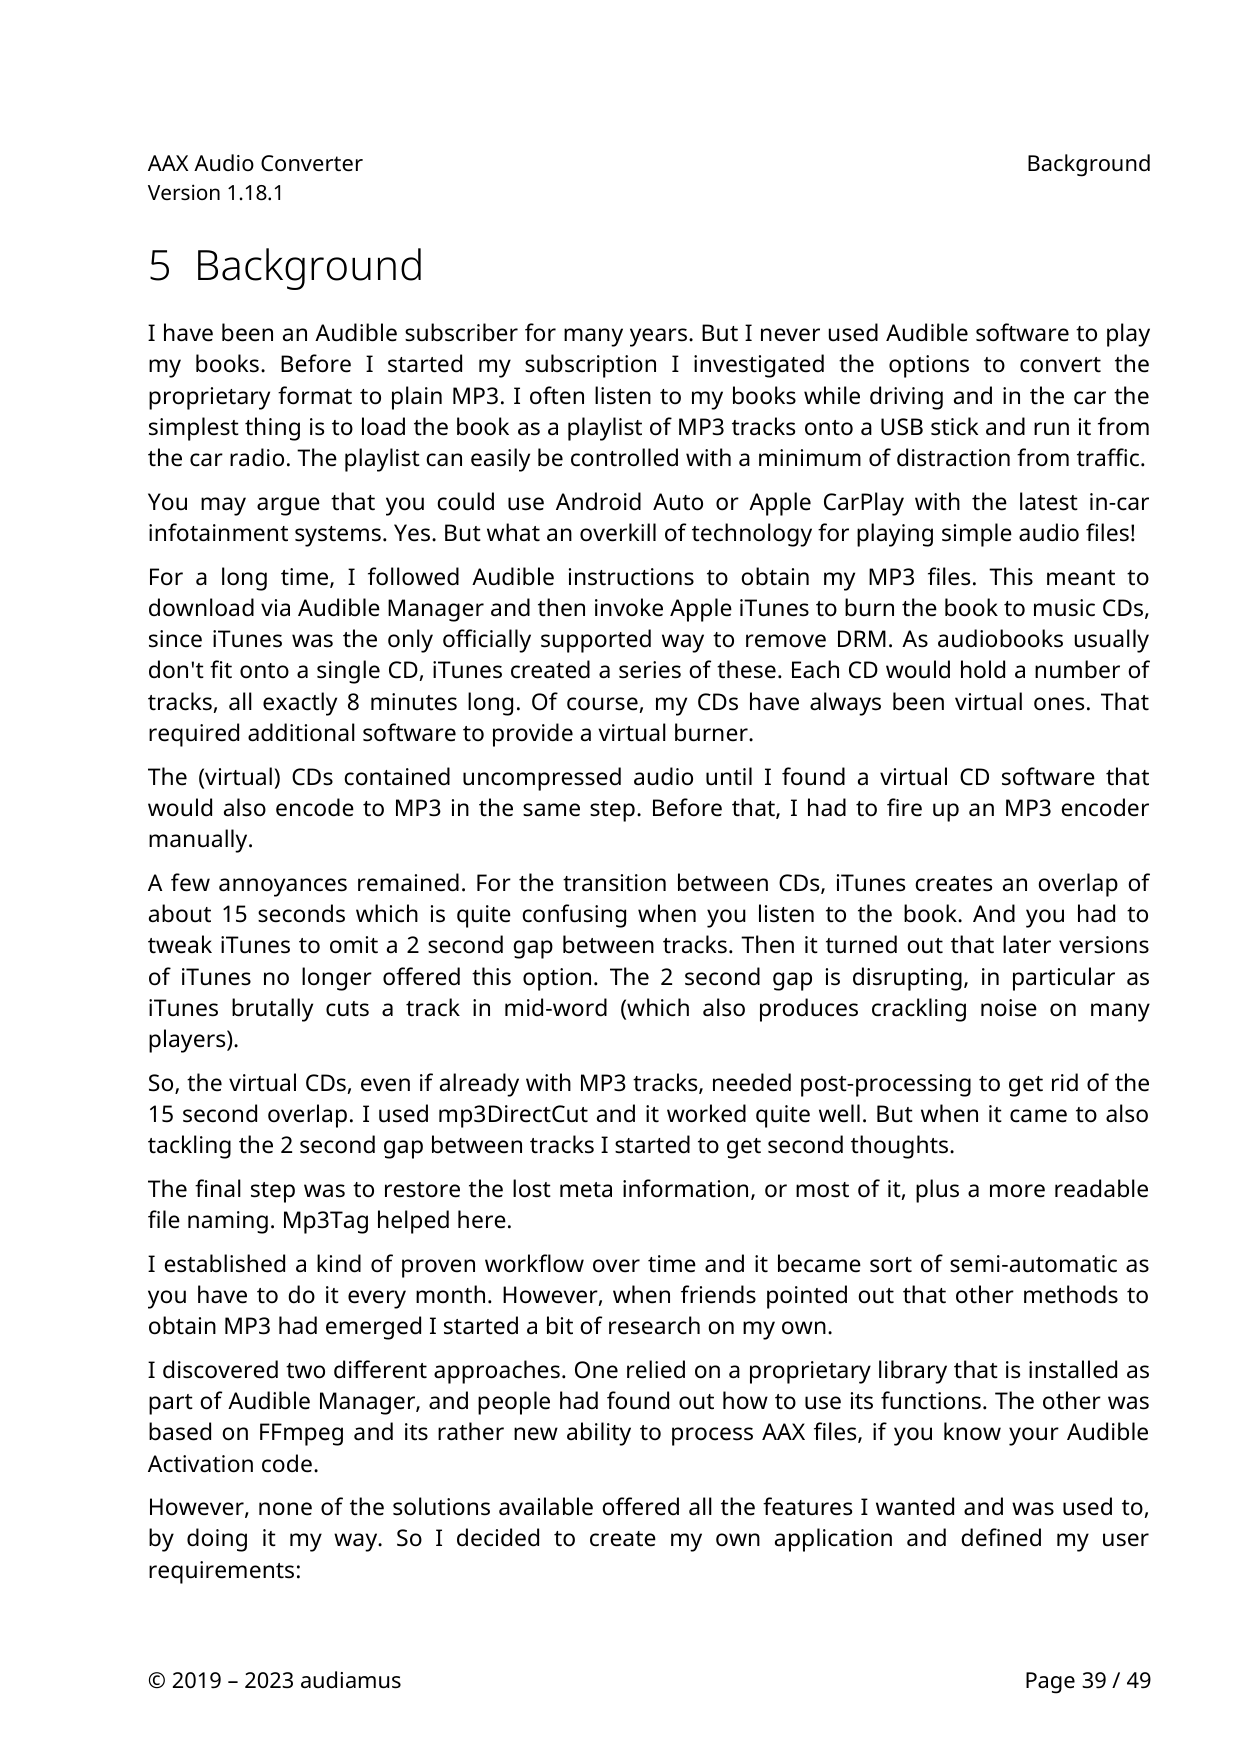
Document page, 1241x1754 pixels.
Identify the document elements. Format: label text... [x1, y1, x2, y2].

text I have been an Audible subscriber for many years. But I never used Audible software to play my books. Before I started my subscription I investigated the options to convert the proprietary format to plain MP3. I often listen to my books while driving and in the car the simplest thing is to load the book as a playlist of MP3 tracks onto a USB stick and run it from the car radio. The playlist can easily be controlled with a minimum of distraction from traffic. [148, 317, 1152, 473]
text I established a kind of proven workflow over time and it became sort of semi-automatic as you have to do it every month. However, when friends pointed out that other methods to obtain MP3 had emerged I started a bit of research on my own. [148, 1248, 1152, 1341]
text I discovered two different approaches. One relied on a proprietary library that is installed as part of Audible Manager, and people had found out how to use its functions. The other was based on FFmpeg and its rather new ability to process AAX files, if you know your Audible Activation code. [148, 1354, 1152, 1479]
text A few annoyances remained. For the transition between CDs, iTunes creates an overlap of about 15 seconds which is quite confusing when you listen to the book. And you had to tweak iTunes to omit a 2 second gap between tracks. Then it turned out that later versions of iTunes no longer offered this option. The 2 second gap is disrupting, in particular as iTunes brutally cuts a track in mid-word (which also produces crackling noise on many players). [148, 867, 1152, 1054]
text However, none of the solutions available offered all the features I wanted and was used to, by doing it my way. So I decided to create my own application and defined my user requirements: [148, 1491, 1152, 1585]
text The final step was to restore the lost meta information, or most of it, plus a more readable file naming. Mp3Tag helped here. [148, 1173, 1152, 1235]
text You may argue that you could use Android Auto or Apple CarPlay with the latest in-car infotainment systems. Yes. But what an overkill of technology for playing simple audio files! [148, 486, 1152, 548]
text For a long time, I followed Audible instructions to obtain my MP3 files. This meant to download via Audible Manager and then invoke Apple iTunes to burn the book to music CDs, since iTunes was the only officially supported way to remove DRM. As audiobooks usually don't fit onto a single CD, iTunes created a series of these. Each CD would hold a number of tracks, all exactly 8 minutes long. Of course, my CDs have always been virtual ones. That required additional software to provide a virtual burner. [148, 561, 1152, 748]
text The (virtual) CDs contained uncompressed audio until I found a virtual CD software that would also encode to MP3 in the same step. Before that, I had to fire up an MP3 encoder manually. [148, 761, 1152, 854]
subtitle Background [148, 235, 1152, 292]
text So, the virtual CDs, even if already with MP3 tracks, needed post-processing to get rid of the 15 second overlap. I used mp3DirectCut and it worked quite well. But when it came to also tackling the 2 second gap between tracks I started to get second thoughts. [148, 1067, 1152, 1160]
